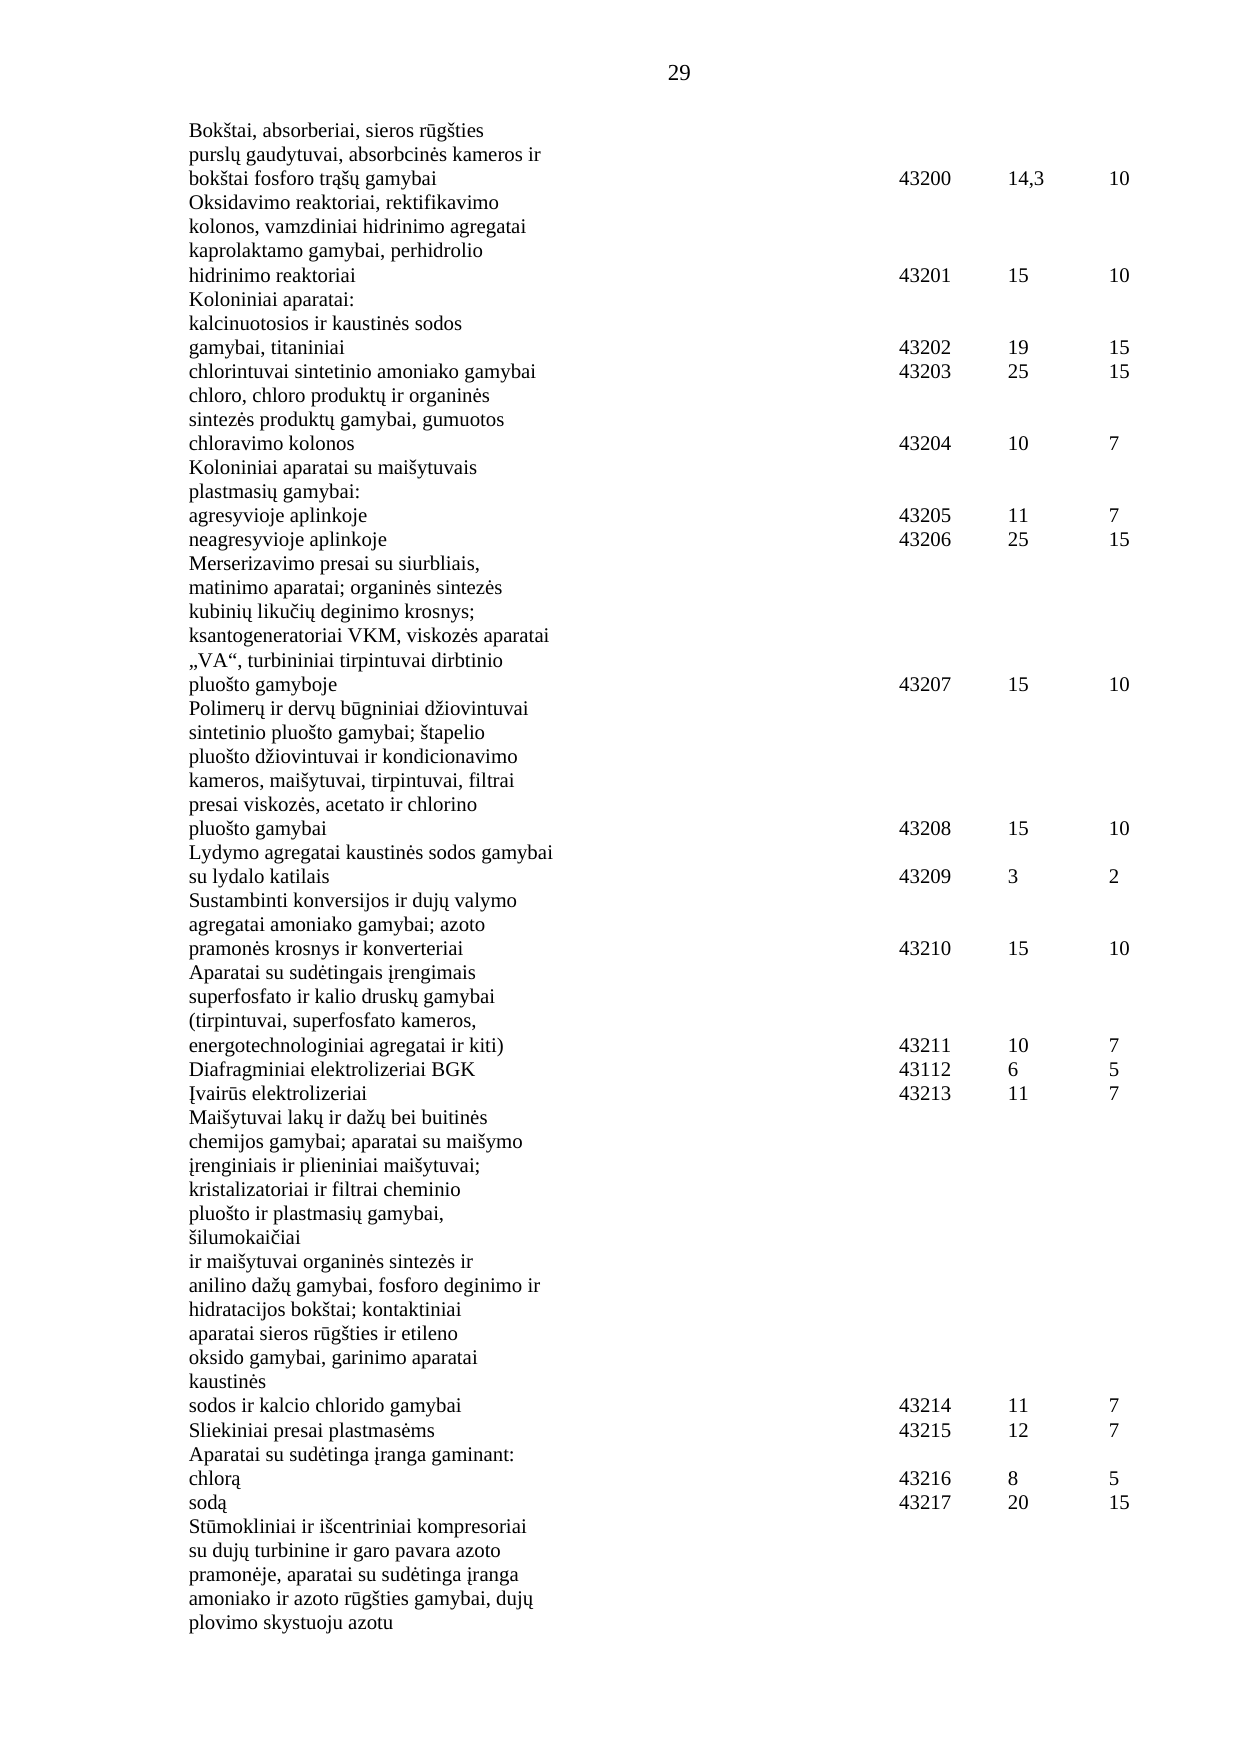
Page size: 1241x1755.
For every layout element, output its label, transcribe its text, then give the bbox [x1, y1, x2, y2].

table_cell 10 [996, 1033, 1097, 1057]
table_cell anilino dažų gamybai, fosforo deginimo ir [177, 1273, 888, 1297]
table_cell 25 [996, 359, 1097, 383]
table_cell [888, 575, 996, 599]
table_cell 19 [996, 335, 1097, 359]
table_cell [888, 744, 996, 768]
table_cell [996, 455, 1097, 479]
table_cell amoniako ir azoto rūgšties gamybai, dujų [177, 1586, 888, 1610]
table_cell 43208 [888, 816, 996, 840]
table_cell [1098, 696, 1181, 720]
table_cell [1098, 1009, 1181, 1032]
table_cell kaprolaktamo gamybai, perhidrolio [177, 239, 888, 262]
table_cell 7 [1098, 1081, 1181, 1105]
table_cell 7 [1098, 1033, 1181, 1057]
table_cell Koloniniai aparatai su maišytuvais [177, 455, 888, 479]
table_cell 5 [1098, 1057, 1181, 1081]
table_cell Aparatai su sudėtinga įranga gaminant: [177, 1442, 888, 1466]
table_cell sodą [177, 1490, 888, 1514]
table_cell [1098, 1610, 1181, 1634]
table_cell purslų gaudytuvai, absorbcinės kameros ir [177, 142, 888, 166]
table_cell Oksidavimo reaktoriai, rektifikavimo [177, 190, 888, 214]
table_cell (tirpintuvai, superfosfato kameros, [177, 1009, 888, 1032]
table_cell [996, 1129, 1097, 1153]
table_cell su dujų turbinine ir garo pavara azoto [177, 1538, 888, 1562]
table_cell [888, 888, 996, 912]
table_cell [888, 1225, 996, 1249]
table_cell oksido gamybai, garinimo aparatai [177, 1345, 888, 1369]
table_cell [1098, 1129, 1181, 1153]
table_cell [1098, 1105, 1181, 1129]
table_cell pluošto gamyboje [177, 672, 888, 696]
table_cell [1098, 1249, 1181, 1273]
table_cell [888, 1201, 996, 1225]
table_cell [888, 960, 996, 984]
table_cell [996, 960, 1097, 984]
table_cell 7 [1098, 431, 1181, 455]
table_cell kalcinuotosios ir kaustinės sodos [177, 311, 888, 335]
table_cell Polimerų ir dervų būgniniai džiovintuvai [177, 696, 888, 720]
table_cell [1098, 1177, 1181, 1201]
table_cell [888, 1369, 996, 1393]
table_cell [996, 1442, 1097, 1466]
table_cell [1098, 287, 1181, 311]
table_cell [996, 190, 1097, 214]
table_cell [996, 792, 1097, 816]
table_cell Sliekiniai presai plastmasėms [177, 1418, 888, 1442]
table_cell 15 [1098, 359, 1181, 383]
table_cell [1098, 960, 1181, 984]
table_cell plastmasių gamybai: [177, 479, 888, 503]
table_cell [1098, 1321, 1181, 1345]
table_cell 10 [1098, 166, 1181, 190]
table_cell 7 [1098, 1418, 1181, 1442]
table_cell [888, 1562, 996, 1586]
table_cell Stūmokliniai ir išcentriniai kompresoriai [177, 1514, 888, 1538]
table_cell 15 [1098, 1490, 1181, 1514]
table_cell [888, 142, 996, 166]
table_cell kolonos, vamzdiniai hidrinimo agregatai [177, 214, 888, 238]
table_cell [996, 1009, 1097, 1032]
table_cell Įvairūs elektrolizeriai [177, 1081, 888, 1105]
table_cell [996, 1345, 1097, 1369]
table_cell ir maišytuvai organinės sintezės ir [177, 1249, 888, 1273]
table_cell 20 [996, 1490, 1097, 1514]
table_cell 2 [1098, 864, 1181, 888]
table_cell [996, 214, 1097, 238]
table_cell [888, 190, 996, 214]
table_cell 25 [996, 527, 1097, 551]
table_cell [996, 720, 1097, 744]
table_cell sintetinio pluošto gamybai; štapelio [177, 720, 888, 744]
table_cell [888, 1297, 996, 1321]
table_cell [996, 1177, 1097, 1201]
table_cell [996, 1105, 1097, 1129]
table_cell [888, 1105, 996, 1129]
table_cell 43207 [888, 672, 996, 696]
table_cell chemijos gamybai; aparatai su maišymo [177, 1129, 888, 1153]
table_cell kameros, maišytuvai, tirpintuvai, filtrai [177, 768, 888, 792]
table_cell pluošto ir plastmasių gamybai, [177, 1201, 888, 1225]
table_cell 43211 [888, 1033, 996, 1057]
table_cell [996, 1514, 1097, 1538]
table_cell neagresyvioje aplinkoje [177, 527, 888, 551]
table_cell Sustambinti konversijos ir dujų valymo [177, 888, 888, 912]
table_cell [1098, 768, 1181, 792]
table_cell [888, 1177, 996, 1201]
table_cell [1098, 142, 1181, 166]
table_cell [996, 1586, 1097, 1610]
table_cell 15 [996, 816, 1097, 840]
table_cell [996, 118, 1097, 142]
table_cell Lydymo agregatai kaustinės sodos gamybai [177, 840, 888, 864]
table_cell [888, 720, 996, 744]
table_cell pramonėje, aparatai su sudėtinga įranga [177, 1562, 888, 1586]
table_cell [888, 1514, 996, 1538]
table_cell hidratacijos bokštai; kontaktiniai [177, 1297, 888, 1321]
table_cell [888, 1345, 996, 1369]
table_cell [888, 479, 996, 503]
table_cell [996, 1610, 1097, 1634]
table_cell 3 [996, 864, 1097, 888]
table_cell [996, 479, 1097, 503]
table_cell 11 [996, 503, 1097, 527]
table_cell superfosfato ir kalio druskų gamybai [177, 984, 888, 1008]
table_cell kristalizatoriai ir filtrai cheminio [177, 1177, 888, 1201]
table_cell [1098, 1201, 1181, 1225]
table_cell 43215 [888, 1418, 996, 1442]
table_cell [1098, 575, 1181, 599]
table_cell [888, 768, 996, 792]
table_cell [888, 287, 996, 311]
table_cell [1098, 383, 1181, 407]
table_cell su lydalo katilais [177, 864, 888, 888]
table_cell Diafragminiai elektrolizeriai BGK [177, 1057, 888, 1081]
table_cell [1098, 239, 1181, 262]
table_cell [996, 1297, 1097, 1321]
table_cell 15 [1098, 335, 1181, 359]
table_cell chloravimo kolonos [177, 431, 888, 455]
table_cell 43206 [888, 527, 996, 551]
table_cell 43201 [888, 263, 996, 287]
table_cell agresyvioje aplinkoje [177, 503, 888, 527]
table_cell [888, 1586, 996, 1610]
table_cell pramonės krosnys ir konverteriai [177, 936, 888, 960]
table_cell 43217 [888, 1490, 996, 1514]
table_cell [1098, 1442, 1181, 1466]
table_cell 43216 [888, 1466, 996, 1490]
table_cell 6 [996, 1057, 1097, 1081]
table_cell 7 [1098, 1394, 1181, 1417]
table_cell [1098, 1225, 1181, 1249]
table_cell [888, 118, 996, 142]
table_cell 43202 [888, 335, 996, 359]
table_cell [996, 383, 1097, 407]
table_cell [888, 624, 996, 647]
table_cell 10 [996, 431, 1097, 455]
table_cell 43213 [888, 1081, 996, 1105]
table_cell 43209 [888, 864, 996, 888]
table_cell [996, 912, 1097, 936]
table_cell [888, 1538, 996, 1562]
table_cell [1098, 311, 1181, 335]
table_cell [996, 984, 1097, 1008]
table_cell [996, 287, 1097, 311]
table_cell Maišytuvai lakų ir dažų bei buitinės [177, 1105, 888, 1129]
table_cell [888, 1442, 996, 1466]
table_cell 11 [996, 1081, 1097, 1105]
table_cell [996, 768, 1097, 792]
table_cell [996, 1538, 1097, 1562]
table_cell aparatai sieros rūgšties ir etileno [177, 1321, 888, 1345]
table_cell [1098, 1369, 1181, 1393]
table_cell gamybai, titaniniai [177, 335, 888, 359]
table_cell [888, 1009, 996, 1032]
table_cell [888, 1129, 996, 1153]
table_cell 12 [996, 1418, 1097, 1442]
table_cell [888, 1273, 996, 1297]
table_cell 7 [1098, 503, 1181, 527]
table_cell 43205 [888, 503, 996, 527]
table_cell [996, 1153, 1097, 1177]
table_cell [996, 1562, 1097, 1586]
table_cell [1098, 1562, 1181, 1586]
table_cell [996, 575, 1097, 599]
table_cell kubinių likučių deginimo krosnys; [177, 599, 888, 623]
table_cell [1098, 792, 1181, 816]
table_cell 43210 [888, 936, 996, 960]
table_cell [888, 551, 996, 575]
table_cell [996, 696, 1097, 720]
table_cell [888, 214, 996, 238]
table_cell [1098, 118, 1181, 142]
table_cell [996, 840, 1097, 864]
table_cell [888, 1249, 996, 1273]
table_cell [1098, 720, 1181, 744]
table_cell [996, 1201, 1097, 1225]
table_cell [1098, 1273, 1181, 1297]
table_cell [1098, 648, 1181, 672]
table_cell [996, 1321, 1097, 1345]
table_cell [888, 1610, 996, 1634]
table_cell [888, 696, 996, 720]
table_cell [888, 984, 996, 1008]
table_cell [1098, 888, 1181, 912]
table_cell [888, 1153, 996, 1177]
table_cell Koloniniai aparatai: [177, 287, 888, 311]
table_cell 43200 [888, 166, 996, 190]
table_cell [1098, 1153, 1181, 1177]
table_cell [996, 1273, 1097, 1297]
table_cell presai viskozės, acetato ir chlorino [177, 792, 888, 816]
table_cell [888, 239, 996, 262]
table_cell [888, 1321, 996, 1345]
table_cell sodos ir kalcio chlorido gamybai [177, 1394, 888, 1417]
table_cell chlorą [177, 1466, 888, 1490]
table_cell 11 [996, 1394, 1097, 1417]
table_cell [1098, 840, 1181, 864]
table_cell „VA“, turbininiai tirpintuvai dirbtinio [177, 648, 888, 672]
table_cell [996, 599, 1097, 623]
table_cell [1098, 1514, 1181, 1538]
table_cell Merserizavimo presai su siurbliais, [177, 551, 888, 575]
table_cell bokštai fosforo trąšų gamybai [177, 166, 888, 190]
table_cell [1098, 599, 1181, 623]
table_cell [1098, 551, 1181, 575]
table_cell [996, 648, 1097, 672]
table_cell agregatai amoniako gamybai; azoto [177, 912, 888, 936]
table_cell pluošto gamybai [177, 816, 888, 840]
table_cell 43203 [888, 359, 996, 383]
table_cell matinimo aparatai; organinės sintezės [177, 575, 888, 599]
table_cell [1098, 455, 1181, 479]
table_cell chlorintuvai sintetinio amoniako gamybai [177, 359, 888, 383]
table_cell [888, 455, 996, 479]
table_cell [888, 599, 996, 623]
table_cell sintezės produktų gamybai, gumuotos [177, 407, 888, 431]
table_cell 14,3 [996, 166, 1097, 190]
table_cell chloro, chloro produktų ir organinės [177, 383, 888, 407]
table_cell [996, 888, 1097, 912]
table_cell [996, 551, 1097, 575]
table_cell [888, 840, 996, 864]
table_cell [1098, 1297, 1181, 1321]
table_cell [1098, 624, 1181, 647]
table_cell [996, 142, 1097, 166]
table_cell [996, 624, 1097, 647]
table_cell [1098, 190, 1181, 214]
table_cell [996, 311, 1097, 335]
table_cell [1098, 1538, 1181, 1562]
table_cell 10 [1098, 263, 1181, 287]
table_cell [1098, 1586, 1181, 1610]
table_cell šilumokaičiai [177, 1225, 888, 1249]
table_cell plovimo skystuoju azotu [177, 1610, 888, 1634]
table_cell [996, 1369, 1097, 1393]
table_cell [996, 1225, 1097, 1249]
table_cell 15 [1098, 527, 1181, 551]
table_cell 43112 [888, 1057, 996, 1081]
table_cell 10 [1098, 816, 1181, 840]
table_cell kaustinės [177, 1369, 888, 1393]
table_cell [1098, 407, 1181, 431]
table_cell [996, 1249, 1097, 1273]
table_cell [1098, 912, 1181, 936]
table_cell [888, 407, 996, 431]
table_cell [1098, 984, 1181, 1008]
table_cell 15 [996, 672, 1097, 696]
table_cell [1098, 744, 1181, 768]
table_cell 10 [1098, 936, 1181, 960]
table_cell energotechnologiniai agregatai ir kiti) [177, 1033, 888, 1057]
table_cell [888, 383, 996, 407]
table_cell 43214 [888, 1394, 996, 1417]
table_cell 43204 [888, 431, 996, 455]
table_cell [888, 792, 996, 816]
table_cell [996, 239, 1097, 262]
table_cell [996, 744, 1097, 768]
table_cell [888, 912, 996, 936]
table_cell pluošto džiovintuvai ir kondicionavimo [177, 744, 888, 768]
table_cell [888, 311, 996, 335]
table_cell [1098, 479, 1181, 503]
table_cell Aparatai su sudėtingais įrengimais [177, 960, 888, 984]
table_cell Bokštai, absorberiai, sieros rūgšties [177, 118, 888, 142]
table_cell [1098, 214, 1181, 238]
table_cell [1098, 1345, 1181, 1369]
table_cell 5 [1098, 1466, 1181, 1490]
table_cell 8 [996, 1466, 1097, 1490]
table_cell 15 [996, 936, 1097, 960]
table_cell 10 [1098, 672, 1181, 696]
table_cell [996, 407, 1097, 431]
table_cell 15 [996, 263, 1097, 287]
table_cell ksantogeneratoriai VKM, viskozės aparatai [177, 624, 888, 647]
table_cell [888, 648, 996, 672]
table_cell hidrinimo reaktoriai [177, 263, 888, 287]
table_cell įrenginiais ir plieniniai maišytuvai; [177, 1153, 888, 1177]
